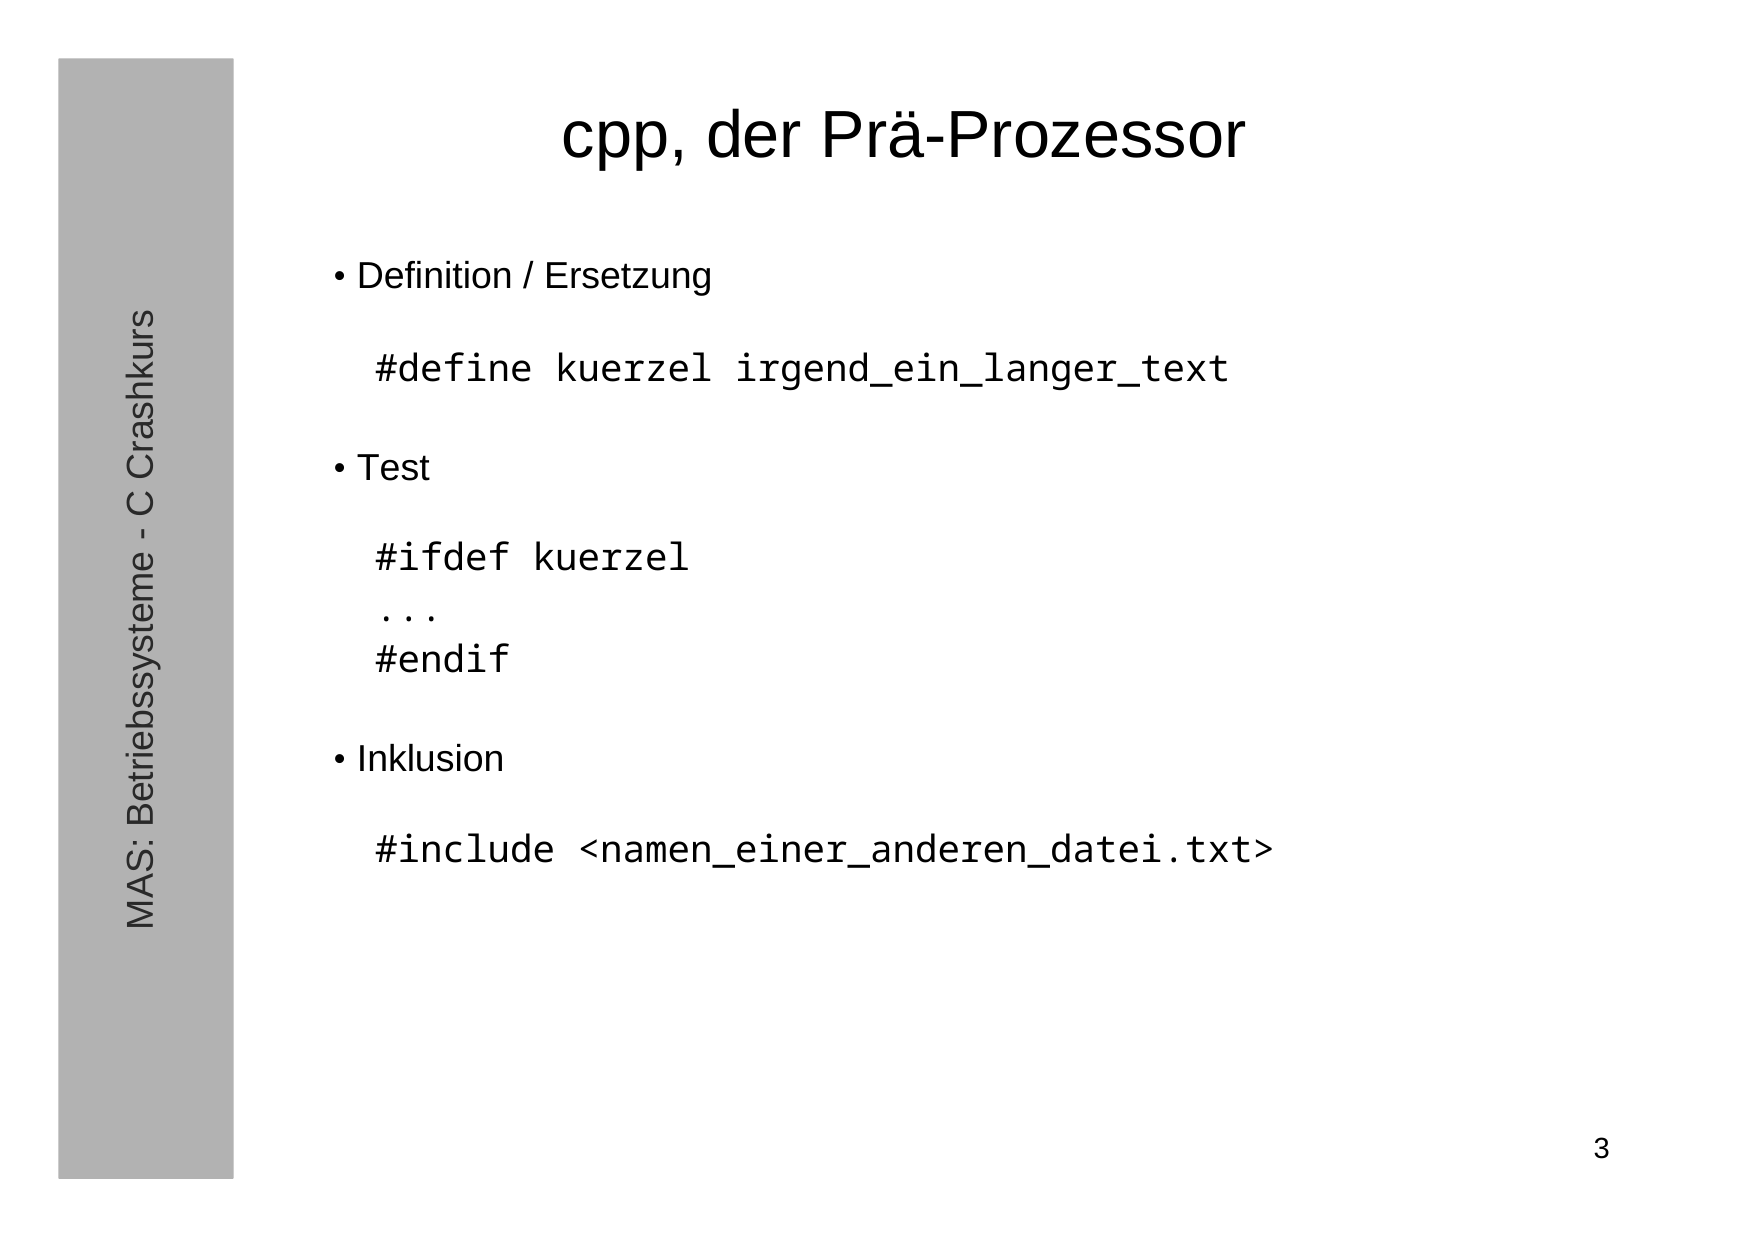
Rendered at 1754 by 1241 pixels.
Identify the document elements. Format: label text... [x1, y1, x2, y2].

text_box [290, 221, 1651, 383]
text_box MAS: Betriebssysteme - C Crashkurs [110, 60, 195, 1180]
text_box cpp, der Prä-Prozessor [512, 86, 1297, 181]
text_box [59, 59, 233, 1179]
text_box Definition / Ersetzung #define kuerzel irgend_ein_langer_text Test #ifdef kuerzel ... #endif Inklusion #include <namen_einer_anderen_datei.txt> [318, 246, 1637, 1020]
text_box [1593, 1130, 1651, 1168]
